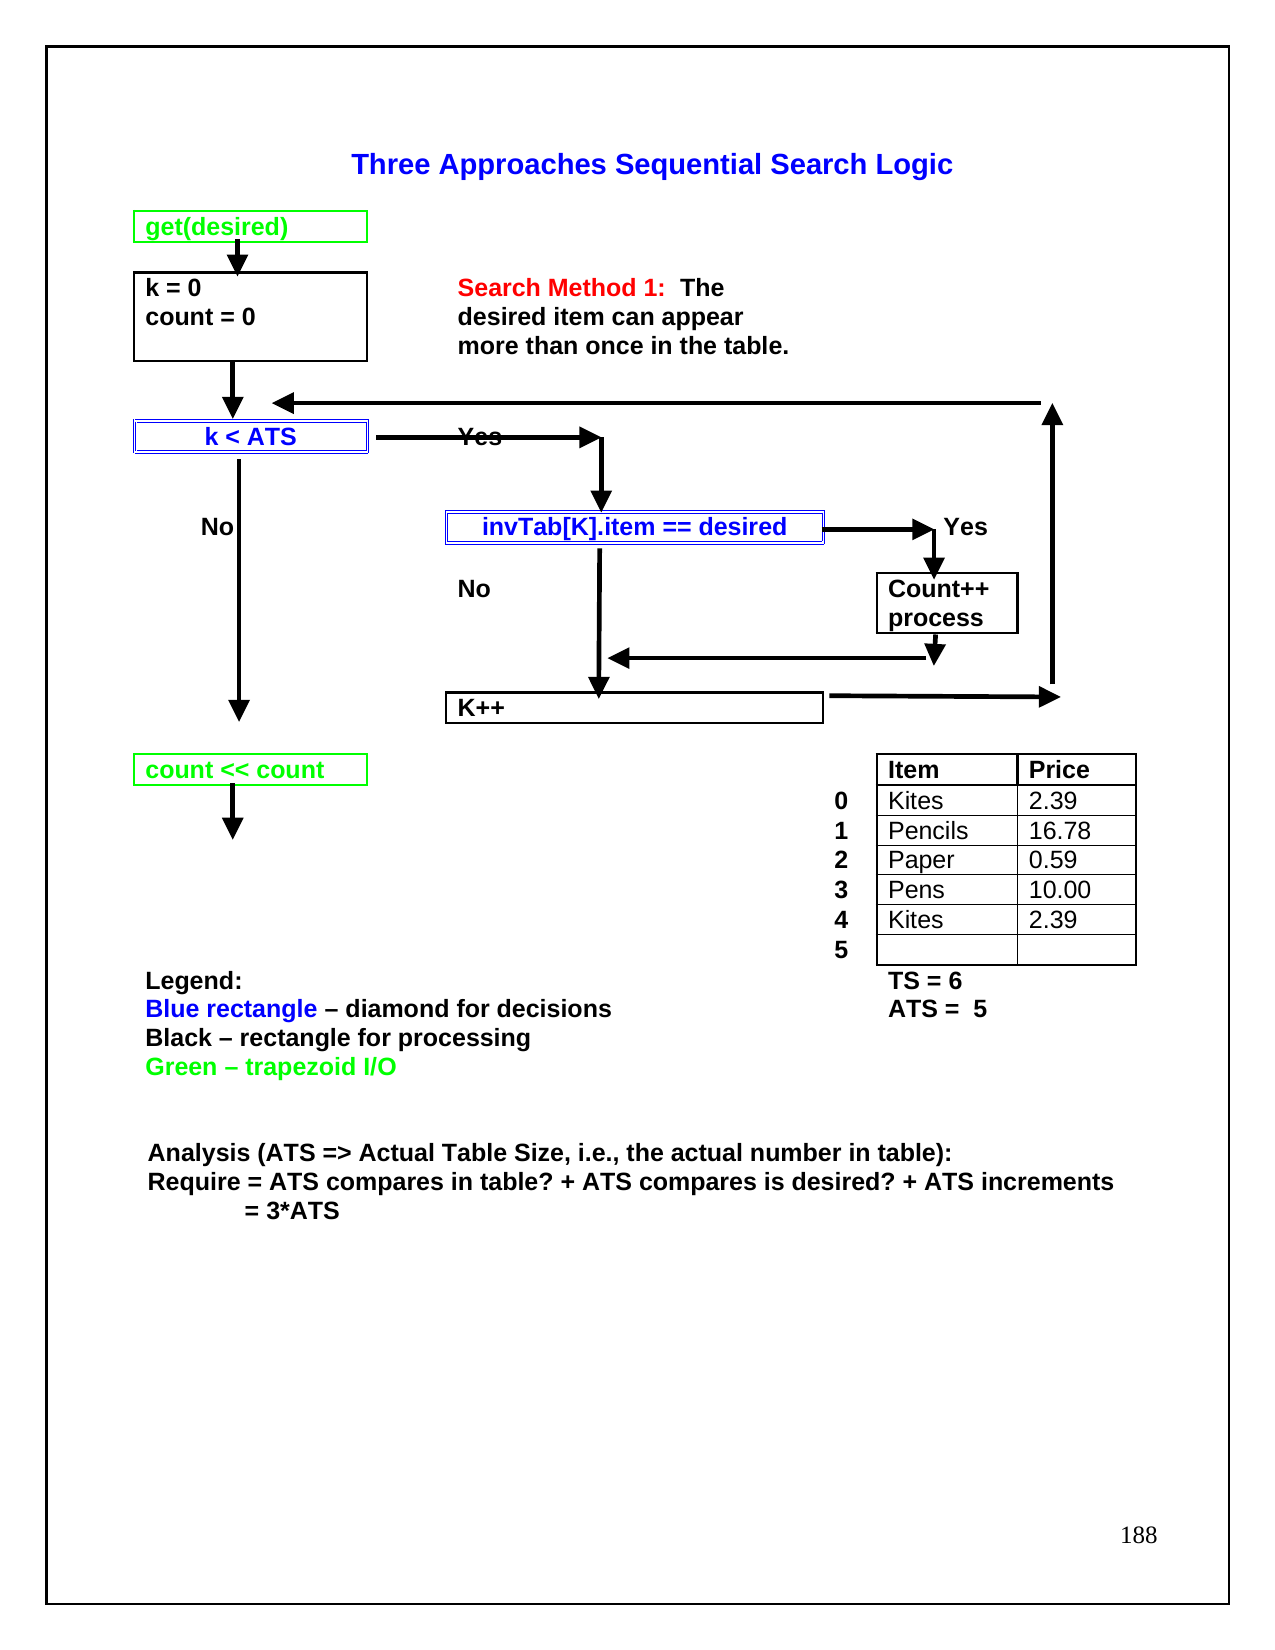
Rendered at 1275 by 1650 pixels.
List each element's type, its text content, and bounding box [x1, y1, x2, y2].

table_cell [446, 545, 823, 572]
table_cell [446, 753, 823, 784]
table_cell [1018, 691, 1136, 722]
table_cell [1018, 391, 1136, 419]
table_cell Yes [446, 419, 823, 450]
table_cell [369, 419, 409, 450]
table_cell [409, 391, 446, 401]
table_cell [134, 663, 237, 691]
table_cell [823, 481, 877, 510]
table_cell 5 [823, 934, 876, 964]
table_cell [823, 360, 877, 391]
table_cell [134, 904, 367, 934]
table_cell [367, 845, 409, 874]
table_cell [823, 663, 877, 691]
table_cell [602, 572, 823, 632]
table_cell [877, 241, 1017, 271]
table_cell [134, 934, 367, 964]
table_cell [604, 450, 823, 481]
table_cell [877, 699, 1017, 722]
table_header [823, 210, 877, 241]
table_cell [409, 440, 446, 450]
table_cell [134, 845, 367, 874]
table_cell [1018, 935, 1135, 964]
table_cell Paper [878, 846, 1017, 874]
table_cell [602, 632, 823, 663]
table_cell [1055, 450, 1136, 481]
table_cell [877, 271, 1017, 360]
table_cell [134, 362, 230, 391]
table_cell [1018, 510, 1050, 541]
table_cell [134, 243, 235, 271]
table_cell [367, 904, 409, 934]
table_header [877, 210, 1017, 241]
table_cell [134, 572, 237, 632]
table_cell [824, 691, 877, 722]
table_cell [446, 815, 823, 844]
table_cell [134, 722, 367, 753]
table_cell count << count [135, 755, 366, 784]
table_cell [1018, 1081, 1136, 1109]
table_cell [409, 874, 446, 904]
table_cell [1055, 541, 1136, 572]
table_cell [823, 722, 877, 753]
table_cell [241, 510, 367, 541]
table_cell [446, 904, 823, 934]
table_cell [409, 815, 446, 844]
table_cell [241, 572, 367, 632]
table_cell [409, 691, 445, 722]
table_cell [409, 934, 446, 964]
table_cell [823, 419, 877, 450]
table_cell [240, 243, 367, 271]
table_cell [1018, 541, 1050, 572]
table_cell [134, 874, 367, 904]
table_cell [409, 663, 446, 691]
table_cell [409, 481, 446, 510]
table_cell 2.39 [1018, 905, 1135, 934]
table_header [1018, 210, 1136, 241]
table_cell [367, 241, 409, 271]
table_cell [409, 405, 446, 419]
table_cell [823, 632, 877, 656]
table_cell [134, 815, 367, 844]
table_cell [367, 632, 409, 663]
table_cell [1019, 572, 1050, 632]
table_cell [823, 572, 876, 632]
table_cell [877, 634, 933, 663]
table_cell [409, 904, 446, 934]
table_cell [409, 632, 446, 663]
table_cell Kites [878, 905, 1017, 934]
table_cell [241, 632, 367, 663]
table_cell [823, 541, 877, 572]
table_cell [367, 815, 409, 844]
table_cell [1055, 481, 1136, 510]
table_cell 10.00 [1018, 875, 1135, 904]
table_cell k = 0 count = 0 [135, 274, 366, 360]
table_cell [446, 874, 823, 904]
table_cell [234, 391, 367, 419]
table_header [446, 210, 823, 241]
table_cell [877, 541, 932, 572]
table_cell [446, 784, 823, 815]
table_cell [409, 845, 446, 874]
table_cell [367, 360, 409, 391]
table_cell [134, 541, 237, 572]
table_cell [367, 391, 409, 401]
table_cell [446, 632, 596, 663]
table_cell [877, 481, 1017, 510]
table_cell [367, 450, 409, 481]
table_cell [825, 510, 877, 527]
table_cell [235, 786, 367, 815]
table_cell 16.78 [1018, 816, 1135, 844]
table_cell [823, 391, 877, 401]
table_cell [1055, 419, 1136, 450]
table_cell K++ [447, 694, 822, 722]
table_cell [446, 724, 823, 753]
table_cell Yes [877, 510, 1017, 541]
table_cell k < ATS [134, 420, 367, 450]
table_cell [409, 1081, 446, 1109]
table_cell [1018, 419, 1050, 450]
table_cell [823, 450, 877, 481]
text Require = ATS compares in table? + ATS compares is desired? + ATS increments [147, 1167, 1158, 1196]
table_cell [877, 391, 1017, 401]
table_cell [446, 934, 823, 964]
table_cell [1055, 510, 1136, 541]
table_cell Kites [878, 786, 1017, 815]
table_cell [1018, 663, 1136, 691]
table_cell Pencils [878, 816, 1017, 844]
table_cell [241, 663, 367, 691]
table_cell [877, 450, 1017, 481]
table_cell [409, 753, 446, 784]
table_cell 1 [823, 815, 876, 844]
table_cell [1018, 481, 1050, 510]
table_cell [446, 450, 599, 481]
table_cell [1018, 271, 1136, 360]
text Analysis (ATS => Actual Table Size, i.e., the actual number in table): [147, 1138, 1158, 1167]
table_cell [936, 634, 1017, 663]
table_cell [877, 419, 1017, 450]
table_cell [367, 1081, 409, 1109]
table_cell No [134, 510, 237, 541]
table_cell [409, 360, 446, 391]
table_cell [235, 362, 367, 391]
table_cell [409, 572, 446, 632]
table_cell [823, 1081, 877, 1109]
table_cell [409, 510, 445, 541]
table_cell [134, 632, 237, 663]
table_cell [409, 241, 446, 271]
table_cell No [446, 572, 597, 632]
table_cell [446, 845, 823, 874]
table_cell [409, 541, 446, 572]
table_cell [367, 784, 409, 815]
table_cell [936, 541, 1017, 572]
table_cell [1018, 632, 1050, 663]
table_cell [367, 481, 409, 510]
table_cell 0.59 [1018, 846, 1135, 874]
table_cell [877, 360, 1017, 391]
table_cell [134, 454, 367, 481]
table_header [368, 210, 409, 241]
table_cell [446, 241, 823, 271]
table_cell 2 [823, 845, 876, 874]
table_cell [825, 532, 877, 541]
text = 3*ATS [147, 1196, 1158, 1224]
table_cell [1055, 572, 1136, 632]
table_cell [1018, 241, 1136, 271]
table_cell [134, 391, 232, 419]
table_cell [367, 874, 409, 904]
table_cell [134, 481, 237, 510]
table_cell [877, 722, 1017, 753]
table_cell [823, 753, 876, 784]
table_cell [877, 405, 1017, 419]
table_cell 0 [823, 784, 876, 815]
table_cell [877, 663, 1017, 691]
table_cell [1018, 722, 1136, 753]
table_cell [134, 786, 230, 815]
table_cell [446, 391, 823, 401]
table_cell [446, 663, 596, 691]
table_cell 2.39 [1018, 786, 1135, 815]
table_cell [409, 271, 446, 360]
table_cell Item [878, 755, 1016, 784]
table_cell [1018, 450, 1050, 481]
table_cell [1018, 360, 1136, 391]
table_cell invTab[K].item == desired [448, 514, 822, 541]
table_cell [134, 691, 238, 722]
table_cell [240, 691, 367, 722]
table_cell [823, 405, 877, 419]
table_cell [409, 784, 446, 815]
table_header get(desired) [135, 212, 366, 241]
table_cell TS = 6 ATS = 5 [877, 966, 1017, 1081]
table_cell [409, 450, 446, 481]
table_cell [367, 572, 409, 632]
table_cell Pens [878, 875, 1017, 904]
table_cell [367, 405, 409, 419]
table_cell Legend: Blue rectangle – diamond for decisions Black – rectangle for processing Green – trapezoid I/O [134, 964, 823, 1081]
table_cell [368, 271, 409, 360]
table_cell [367, 691, 409, 722]
table_cell [823, 271, 877, 360]
table_cell [134, 1081, 367, 1109]
table_cell [1018, 966, 1136, 1081]
table_cell [446, 481, 599, 510]
table_cell [409, 419, 446, 435]
table_cell [1055, 632, 1136, 663]
table_cell [877, 1081, 1017, 1109]
table_cell [241, 541, 367, 572]
table_cell [367, 541, 409, 572]
table_cell [878, 935, 1017, 964]
table_cell [446, 360, 823, 391]
table_cell [823, 964, 877, 1081]
text Three Approaches Sequential Search Logic [147, 147, 1158, 181]
table_cell [367, 722, 409, 753]
table_cell [446, 1081, 823, 1109]
table_cell Price [1019, 755, 1135, 784]
table_cell [602, 663, 823, 691]
table_cell 3 [823, 874, 876, 904]
table_cell [409, 722, 446, 753]
table_cell [367, 934, 409, 964]
table_cell [367, 663, 409, 691]
table_cell [241, 481, 367, 510]
table_cell [603, 481, 823, 510]
table_cell Count++ process [878, 574, 1016, 632]
table_cell [446, 405, 823, 419]
table_header [409, 210, 446, 241]
table_cell Search Method 1: The desired item can appear more than once in the table. [446, 271, 823, 360]
table_cell [368, 753, 409, 784]
table_cell 4 [823, 904, 876, 934]
table_cell [823, 241, 877, 271]
table_cell [367, 510, 409, 541]
